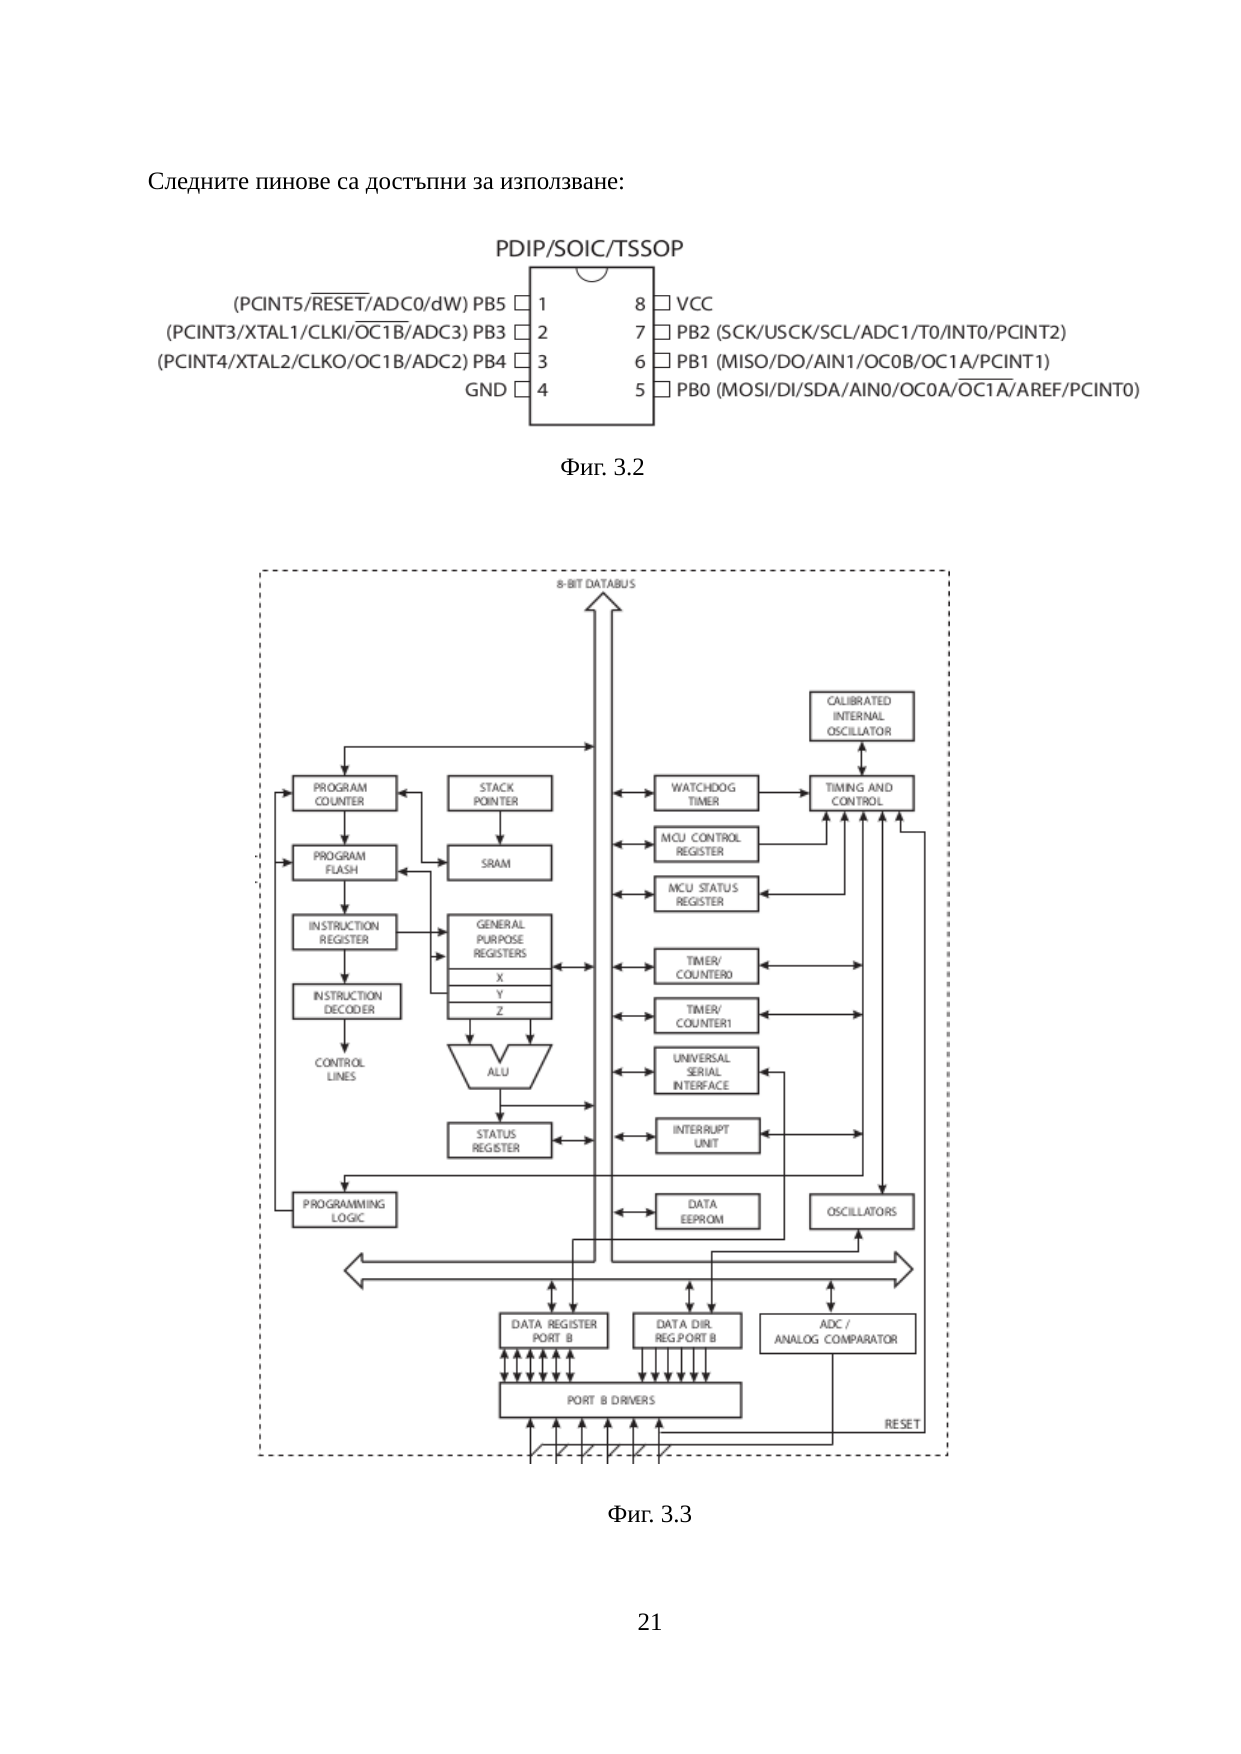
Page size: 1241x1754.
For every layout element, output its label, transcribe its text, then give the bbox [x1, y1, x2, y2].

picture [147, 220, 1153, 441]
text Фиг. 3.3 [148, 1499, 1152, 1528]
text Следните пинове са достъпни за използване: [148, 166, 1152, 194]
picture [255, 568, 950, 1463]
text Фиг. 3.2 [148, 441, 1152, 481]
text [148, 213, 1152, 220]
